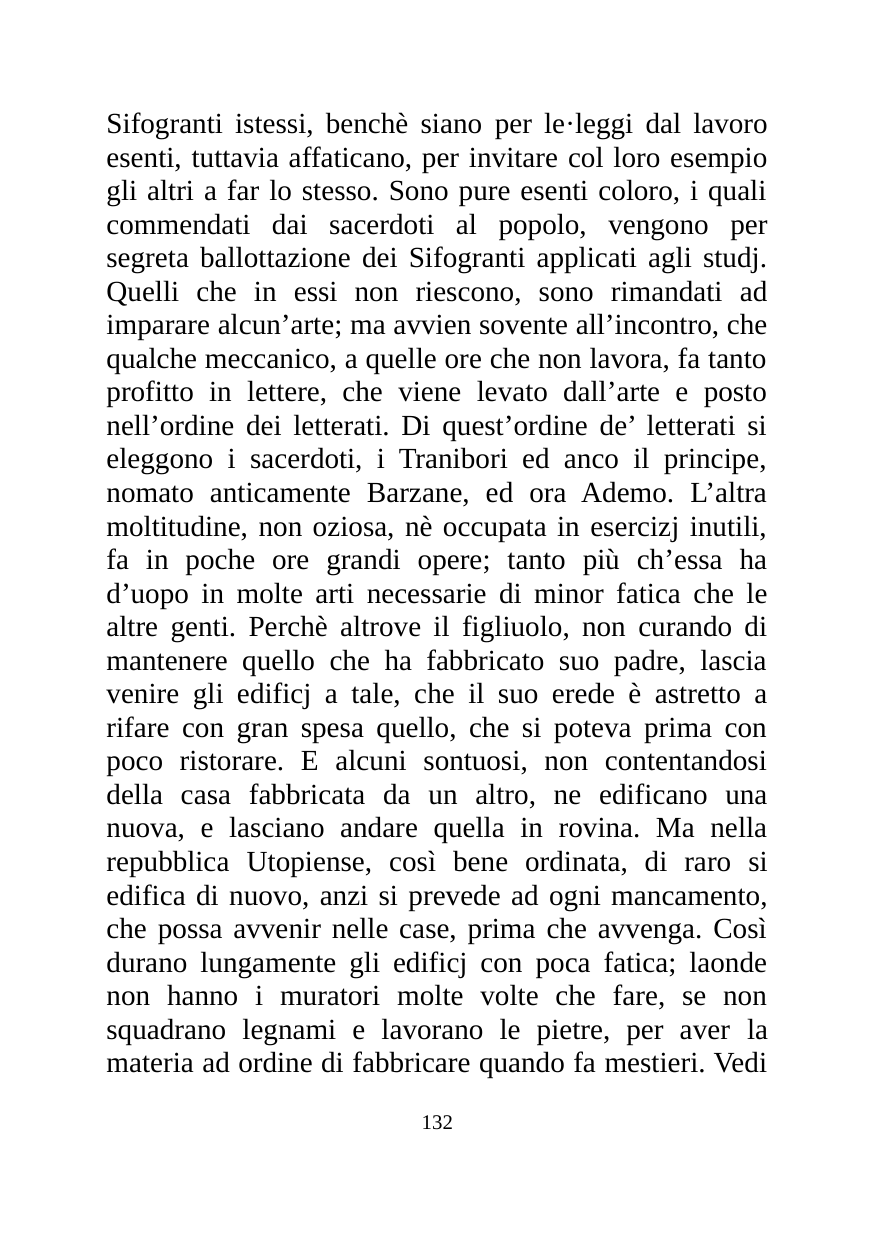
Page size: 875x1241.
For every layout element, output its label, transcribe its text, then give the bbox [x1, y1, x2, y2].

text Sifogranti istessi, benchè siano per le·leggi dal lavoro esenti, tuttavia affaticano, per invitare col loro esempio gli altri a far lo stesso. Sono pure esenti coloro, i quali commendati dai sacerdoti al popolo, vengono per segreta ballottazione dei Sifogranti applicati agli studj. Quelli che in essi non riescono, sono rimandati ad imparare alcun’arte; ma avvien sovente all’incontro, che qualche meccanico, a quelle ore che non lavora, fa tanto profitto in lettere, che viene levato dall’arte e posto nell’ordine dei letterati. Di quest’ordine de’ letterati si eleggono i sacerdoti, i Tranibori ed anco il principe, nomato anticamente Barzane, ed ora Ademo. L’altra moltitudine, non oziosa, nè occupata in esercizj inutili, fa in poche ore grandi opere; tanto più ch’essa ha d’uopo in molte arti necessarie di minor fatica che le altre genti. Perchè altrove il figliuolo, non curando di mantenere quello che ha fabbricato suo padre, lascia venire gli edificj a tale, che il suo erede è astretto a rifare con gran spesa quello, che si poteva prima con poco ristorare. E alcuni sontuosi, non contentandosi della casa fabbricata da un altro, ne edificano una nuova, e lasciano andare quella in rovina. Ma nella repubblica Utopiense, così bene ordinata, di raro si edifica di nuovo, anzi si prevede ad ogni mancamento, che possa avvenir nelle case, prima che avvenga. Così durano lungamente gli edificj con poca fatica; laonde non hanno i muratori molte volte che fare, se non squadrano legnami e lavorano le pietre, per aver la materia ad ordine di fabbricare quando fa mestieri. Vedi [106, 106, 768, 1079]
